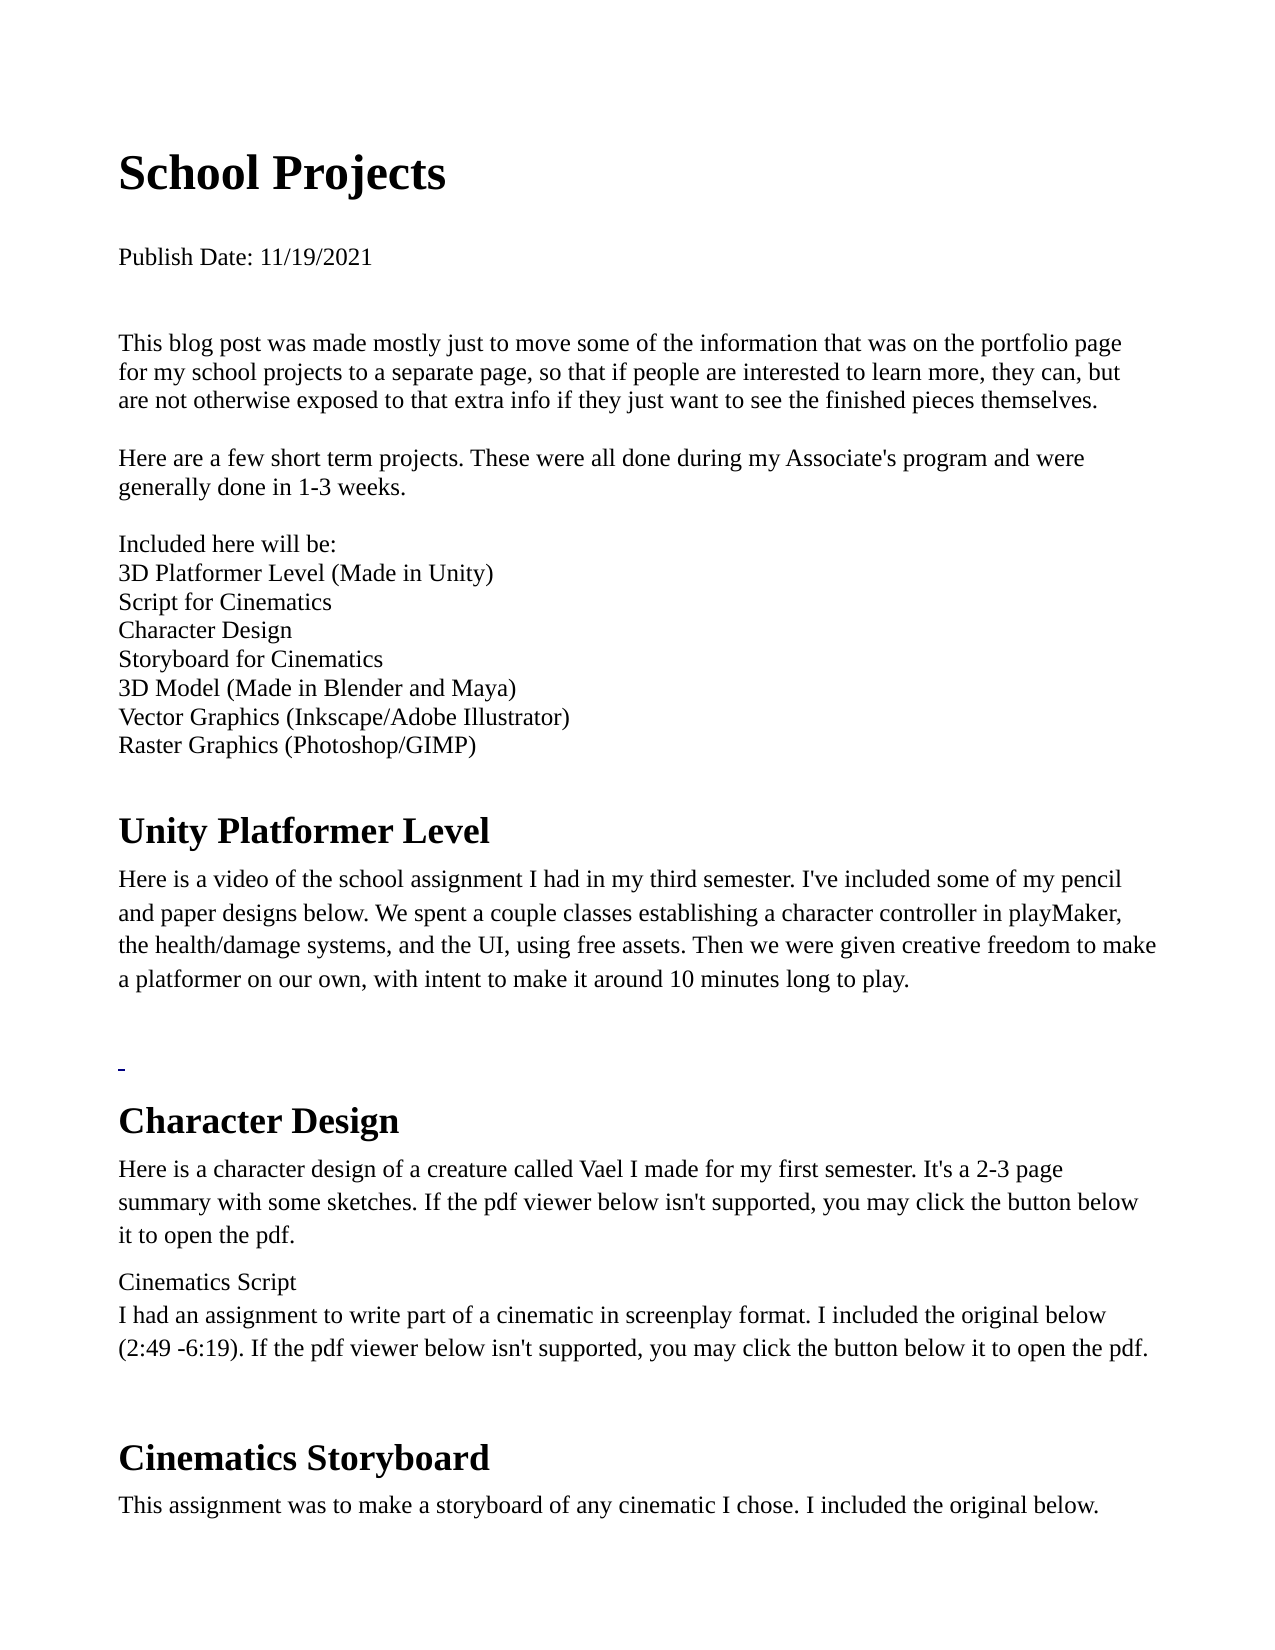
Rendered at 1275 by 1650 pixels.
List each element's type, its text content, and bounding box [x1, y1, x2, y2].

subtitle Character Design [118, 1098, 1157, 1141]
subtitle School Projects [118, 143, 1157, 201]
text This blog post was made mostly just to move some of the information that was on the portfolio page for my school projects to a separate page, so that if people are interested to learn more, they can, but are not otherwise exposed to that extra info if they just want to see the finished pieces themselves. [118, 328, 1157, 414]
text Here is a video of the school assignment I had in my third semester. I've included some of my pencil and paper designs below. We spent a couple classes establishing a character controller in playMaker, the health/damage systems, and the UI, using free assets. Then we were given creative freedom to make a platformer on our own, with intent to make it around 10 minutes long to play. [118, 864, 1157, 992]
text Here are a few short term projects. These were all done during my Associate's program and were generally done in 1-3 weeks. Included here will be: 3D Platformer Level (Made in Unity) Script for Cinematics Character Design Storyboard for Cinematics 3D Model (Made in Blender and Maya) Vector Graphics (Inkscape/Adobe Illustrator) Raster Graphics (Photoshop/GIMP) [118, 443, 1157, 788]
text Cinematics Script [118, 1267, 1157, 1296]
subtitle Cinematics Storyboard [118, 1435, 1157, 1478]
subtitle Unity Platformer Level [118, 809, 1157, 852]
text This assignment was to make a storyboard of any cinematic I chose. I included the original below. [118, 1491, 1157, 1519]
text I had an assignment to write part of a cinematic in screenplay format. I included the original below (2:49 -6:19). If the pdf viewer below isn't supported, you may click the button below it to open the pdf. [118, 1300, 1157, 1362]
text Here is a character design of a creature called Vael I made for my first semester. It's a 2-3 page summary with some sketches. If the pdf viewer below isn't supported, you may click the button below it to open the pdf. [118, 1154, 1157, 1248]
text Publish Date: 11/19/2021 [118, 242, 1157, 271]
